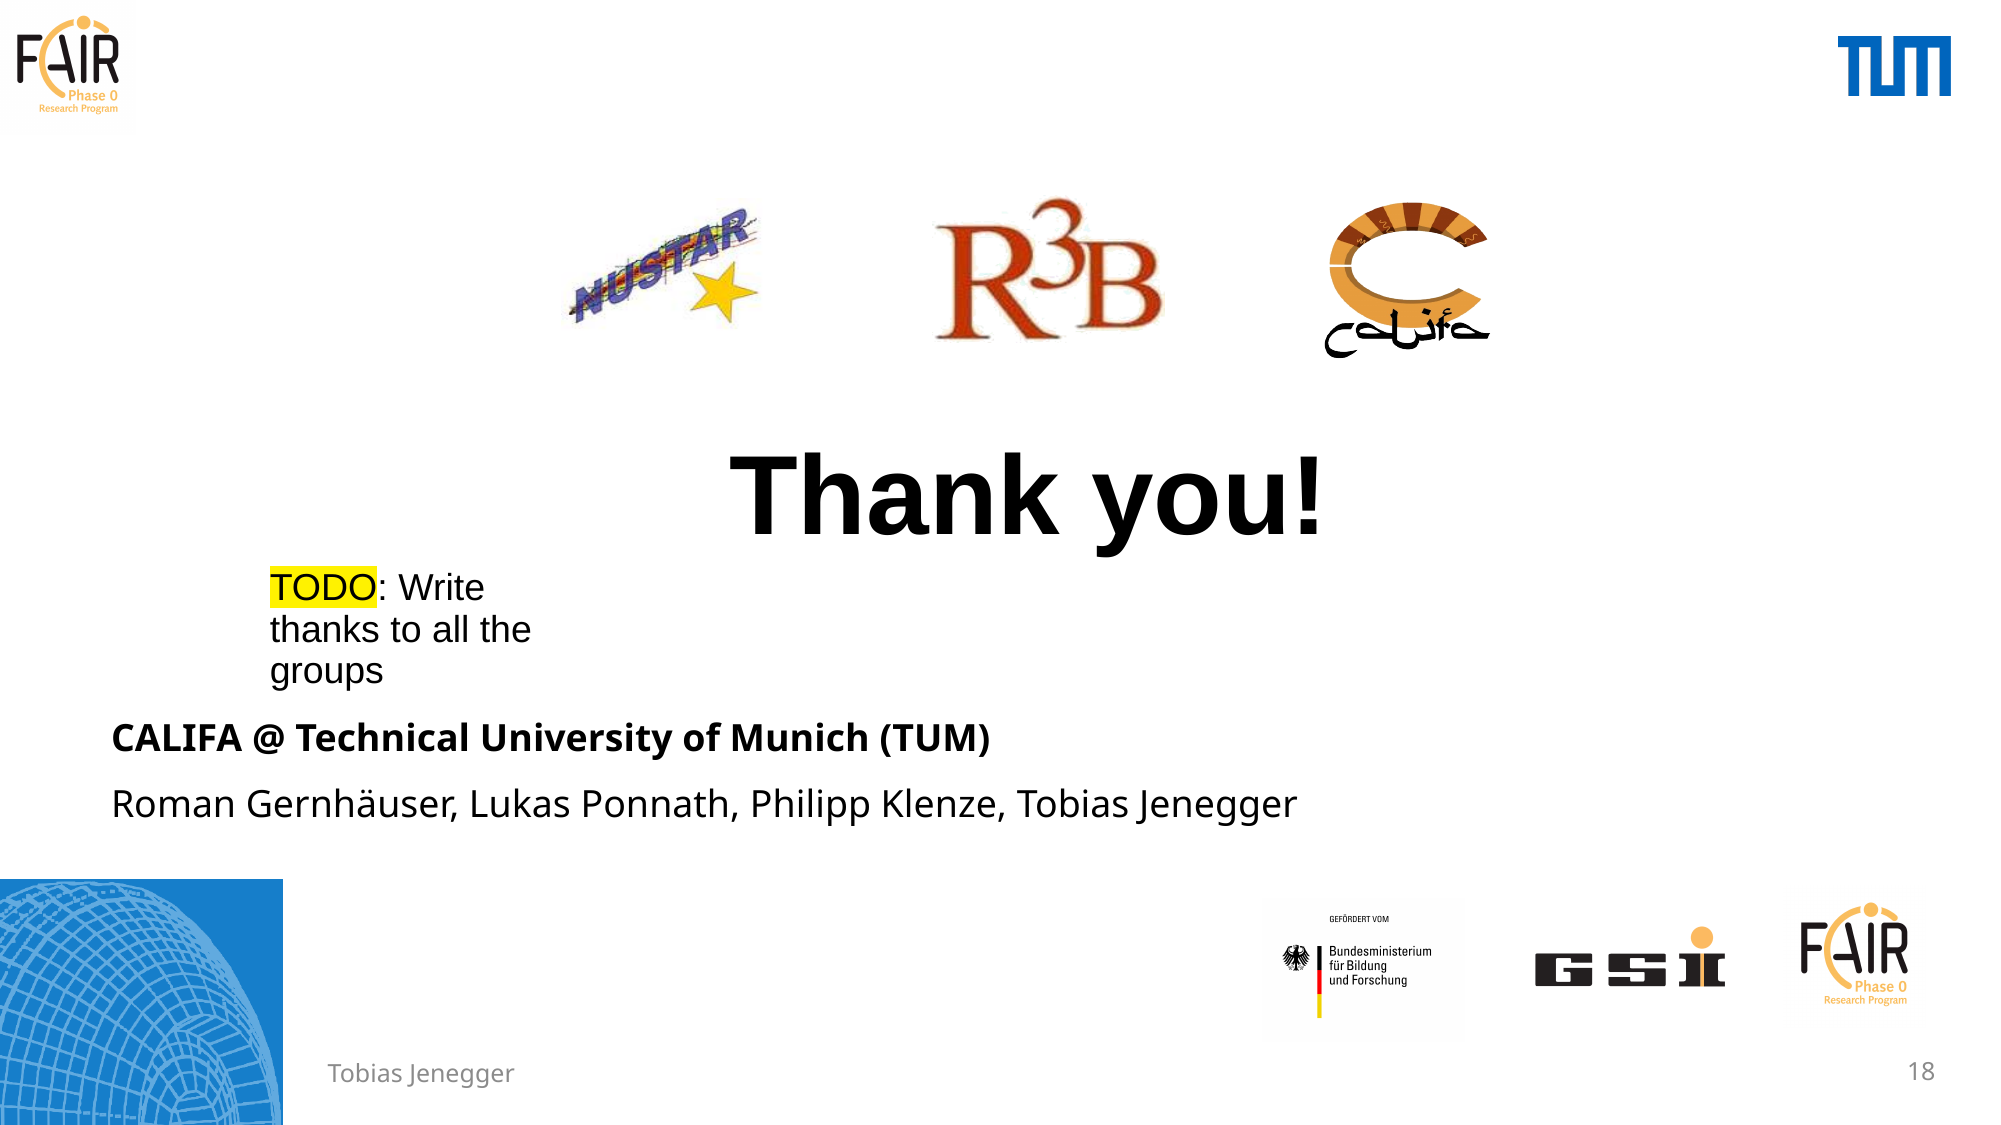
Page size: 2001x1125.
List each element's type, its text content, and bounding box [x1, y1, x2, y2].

list CALIFA @ Technical University of Munich (TUM) Roman Gernhäuser, Lukas Ponnath, Philipp Klenze, Tobias Jenegger [96, 113, 1910, 990]
picture [1322, 198, 1495, 362]
text_box TODO: Write thanks to all the groups [255, 558, 616, 700]
picture [0, 879, 283, 1125]
picture [932, 194, 1165, 343]
picture [1783, 885, 1926, 1028]
picture [1838, 36, 1951, 96]
text_box Thank you! [714, 425, 1412, 566]
slide_number [1500, 1042, 1951, 1103]
picture [1262, 898, 1465, 1042]
picture [0, 0, 136, 135]
picture [561, 198, 775, 350]
slide_number Tobias Jenegger [312, 1042, 588, 1103]
picture [1489, 915, 1772, 1009]
